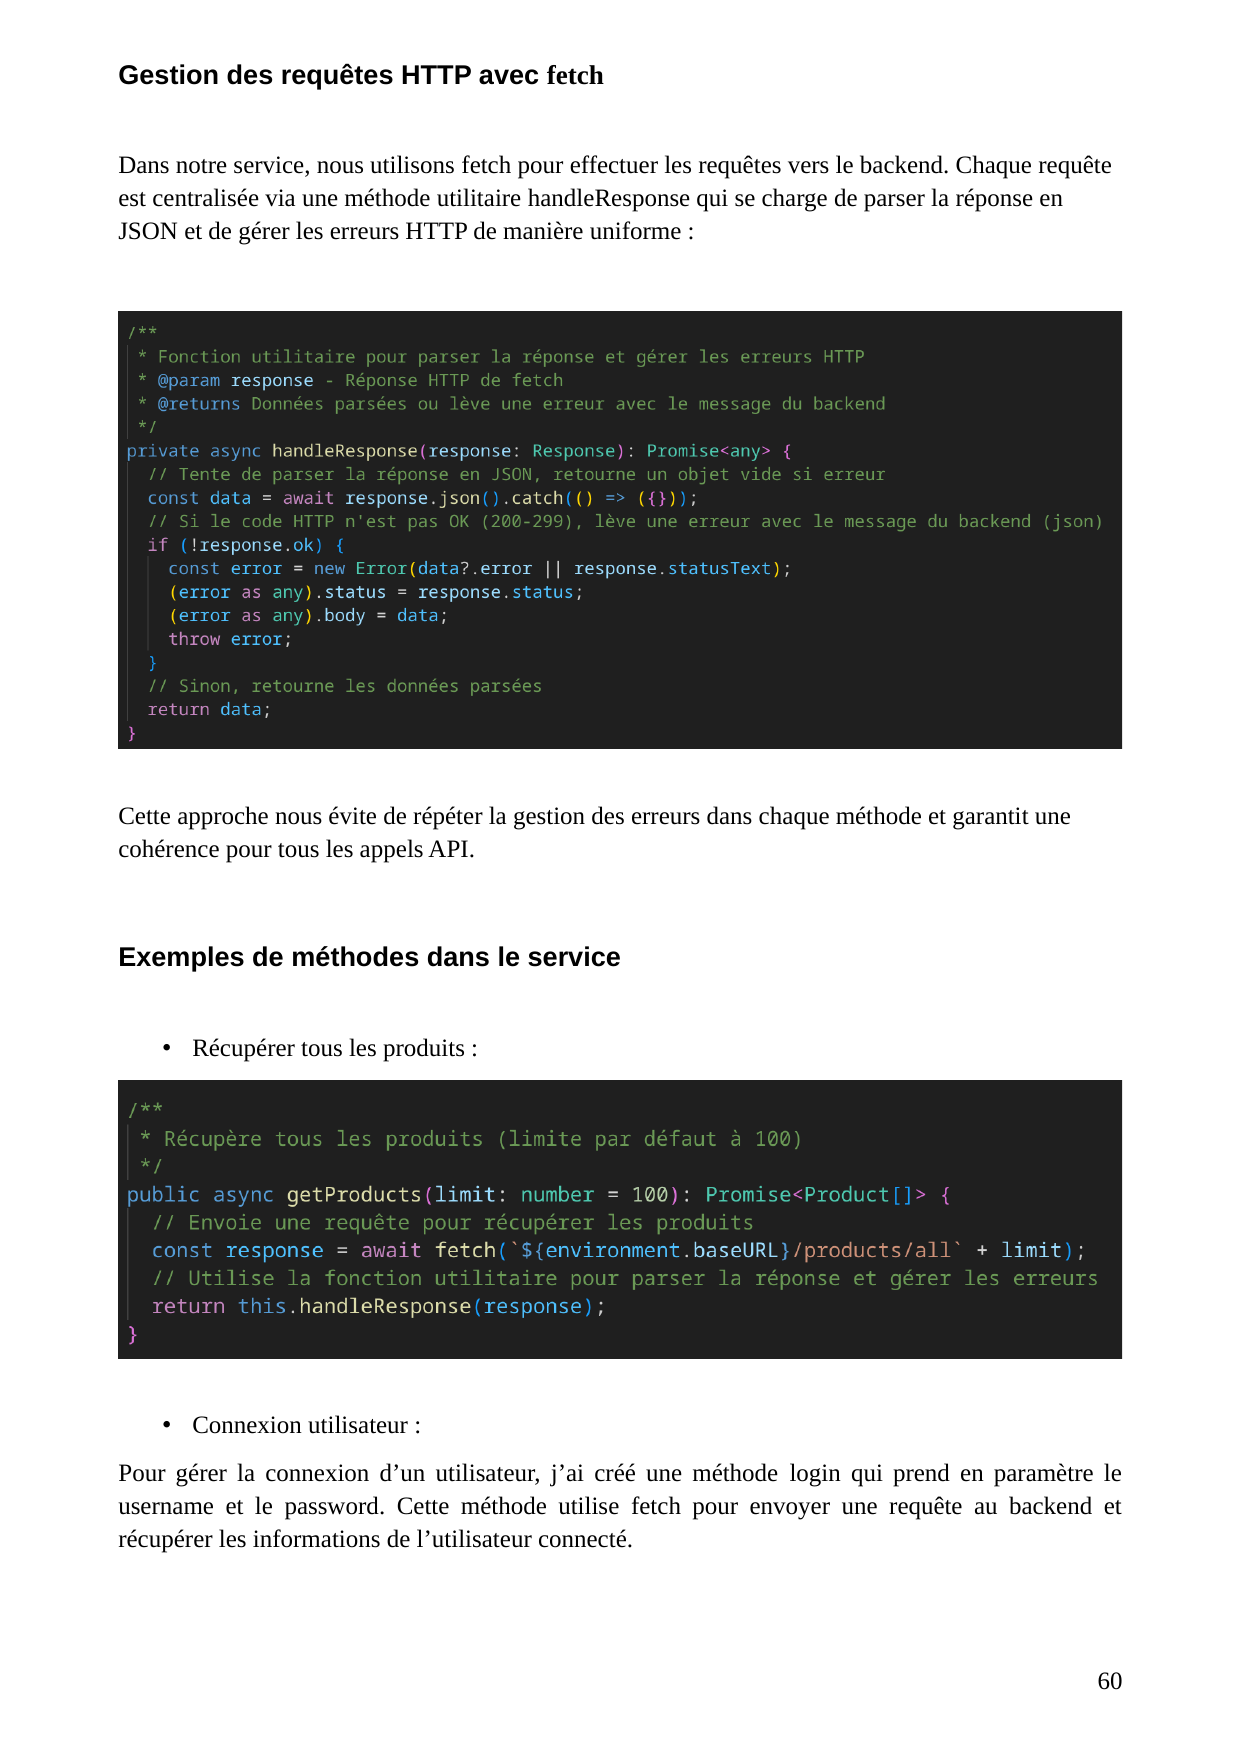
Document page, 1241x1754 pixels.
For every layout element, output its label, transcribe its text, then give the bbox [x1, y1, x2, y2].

list Connexion utilisateur : [162, 1410, 1122, 1439]
text Pour gérer la connexion d’un utilisateur, j’ai créé une méthode login qui prend en paramètre le username et le password. Cette méthode utilise fetch pour envoyer une requête au backend et récupérer les informations de l’utilisateur connecté. [118, 1458, 1122, 1553]
picture [118, 1080, 1123, 1359]
subtitle Exemples de méthodes dans le service [118, 941, 1122, 973]
text Cette approche nous évite de répéter la gestion des erreurs dans chaque méthode et garantit une cohérence pour tous les appels API. [118, 801, 1122, 862]
picture [118, 311, 1123, 749]
list Récupérer tous les produits : [162, 1033, 1122, 1062]
subtitle Gestion des requêtes HTTP avec fetch [118, 59, 1122, 90]
text Dans notre service, nous utilisons fetch pour effectuer les requêtes vers le backend. Chaque requête est centralisée via une méthode utilitaire handleResponse qui se charge de parser la réponse en JSON et de gérer les erreurs HTTP de manière uniforme : [118, 150, 1122, 245]
